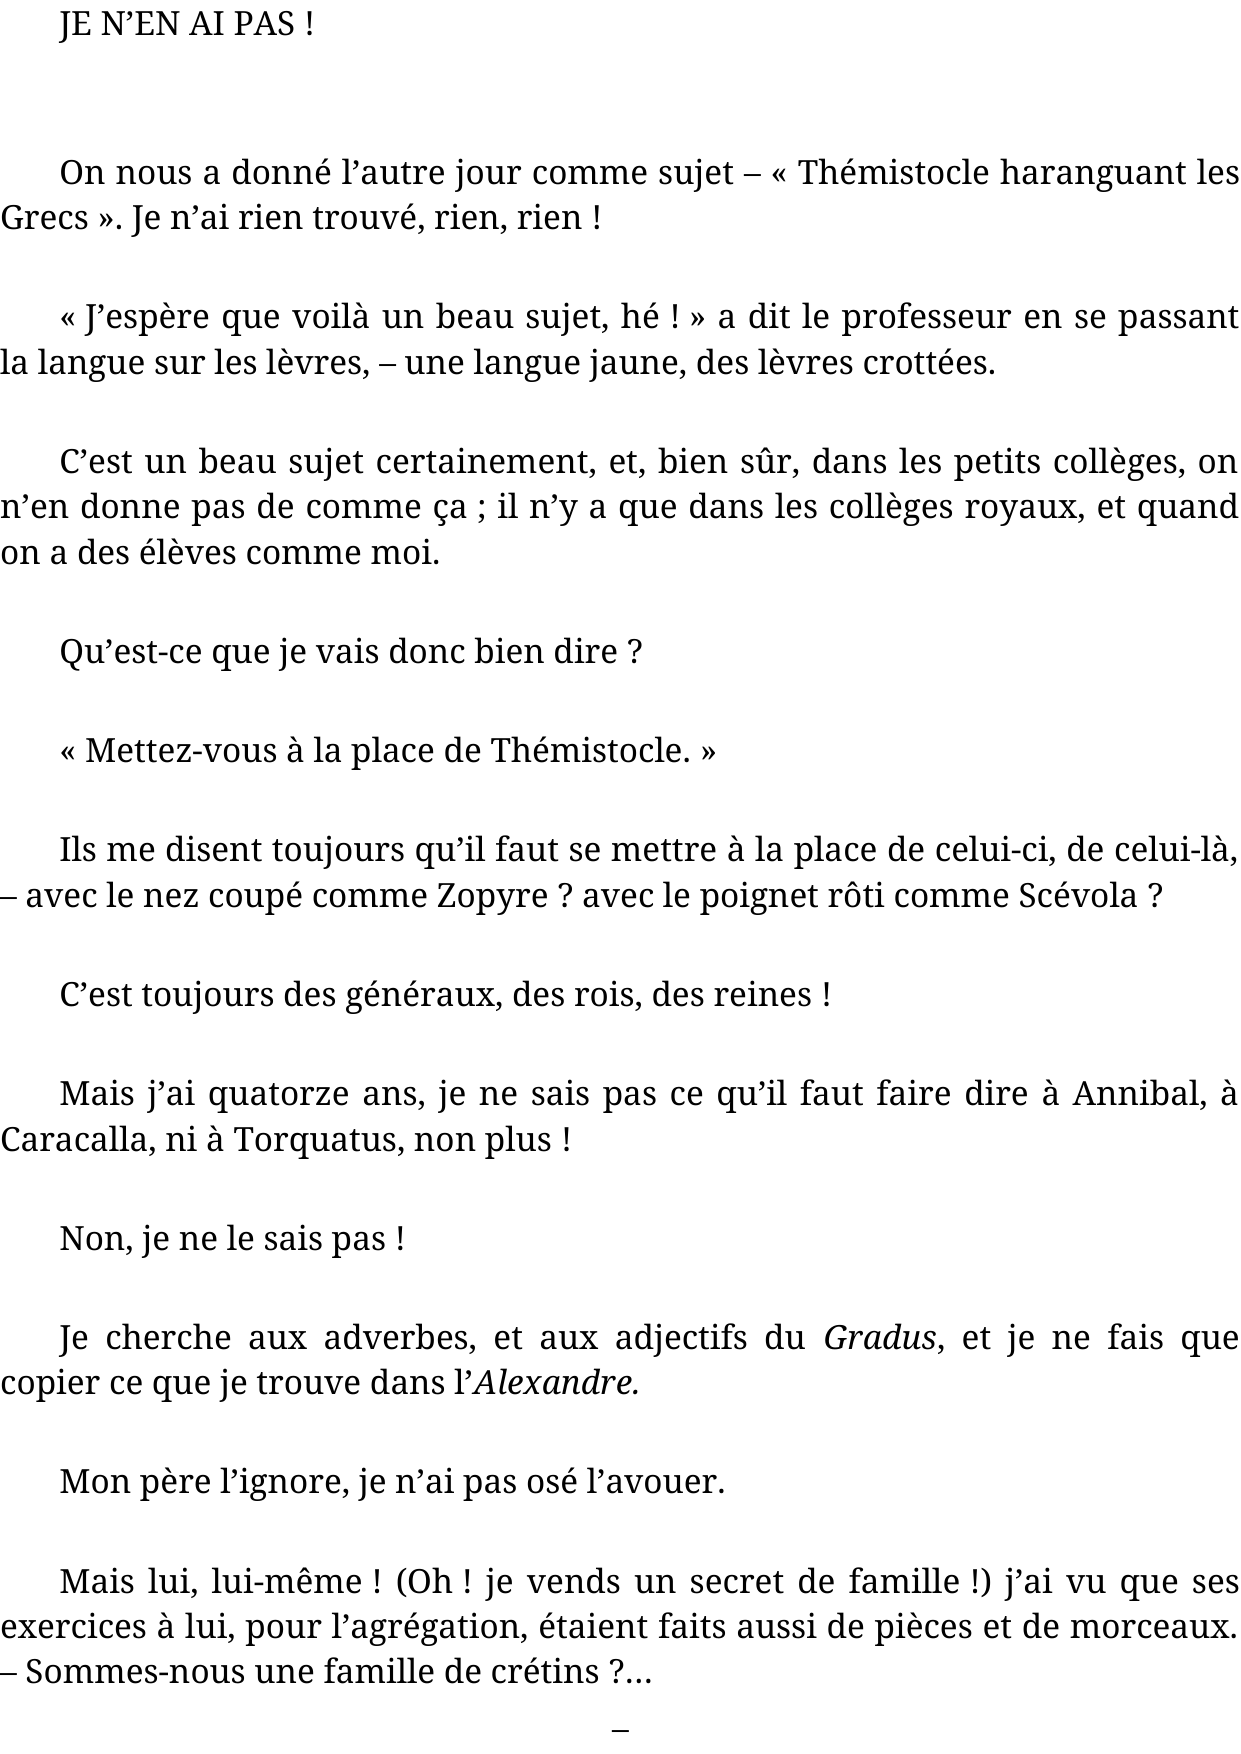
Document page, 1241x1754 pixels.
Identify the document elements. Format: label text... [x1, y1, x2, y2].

text JE N’EN AI PAS ! [0, 0, 1240, 45]
text Je cherche aux adverbes, et aux adjectifs du Gradus, et je ne fais que copier ce que je trouve dans l’Alexandre. [0, 1314, 1240, 1404]
text Mais j’ai quatorze ans, je ne sais pas ce qu’il faut faire dire à Annibal, à Caracalla, ni à Torquatus, non plus ! [0, 1070, 1240, 1161]
text Non, je ne le sais pas ! [0, 1214, 1240, 1260]
text Mon père l’ignore, je n’ai pas osé l’avouer. [0, 1458, 1240, 1504]
text Qu’est-ce que je vais donc bien dire ? [0, 628, 1240, 673]
text On nous a donné l’autre jour comme sujet – « Thémistocle haranguant les Grecs ». Je n’ai rien trouvé, rien, rien ! [0, 149, 1240, 239]
text C’est toujours des généraux, des rois, des reines ! [0, 971, 1240, 1016]
text « J’espère que voilà un beau sujet, hé ! » a dit le professeur en se passant la langue sur les lèvres, – une langue jaune, des lèvres crottées. [0, 293, 1240, 384]
text « Mettez-vous à la place de Thémistocle. » [0, 727, 1240, 772]
text Ils me disent toujours qu’il faut se mettre à la place de celui-ci, de celui-là, – avec le nez coupé comme Zopyre ? avec le poignet rôti comme Scévola ? [0, 826, 1240, 917]
text C’est un beau sujet certainement, et, bien sûr, dans les petits collèges, on n’en donne pas de comme ça ; il n’y a que dans les collèges royaux, et quand on a des élèves comme moi. [0, 438, 1240, 574]
text Mais lui, lui-même ! (Oh ! je vends un secret de famille !) j’ai vu que ses exercices à lui, pour l’agrégation, étaient faits aussi de pièces et de morceaux. – Sommes-nous une famille de crétins ?… [0, 1557, 1240, 1694]
